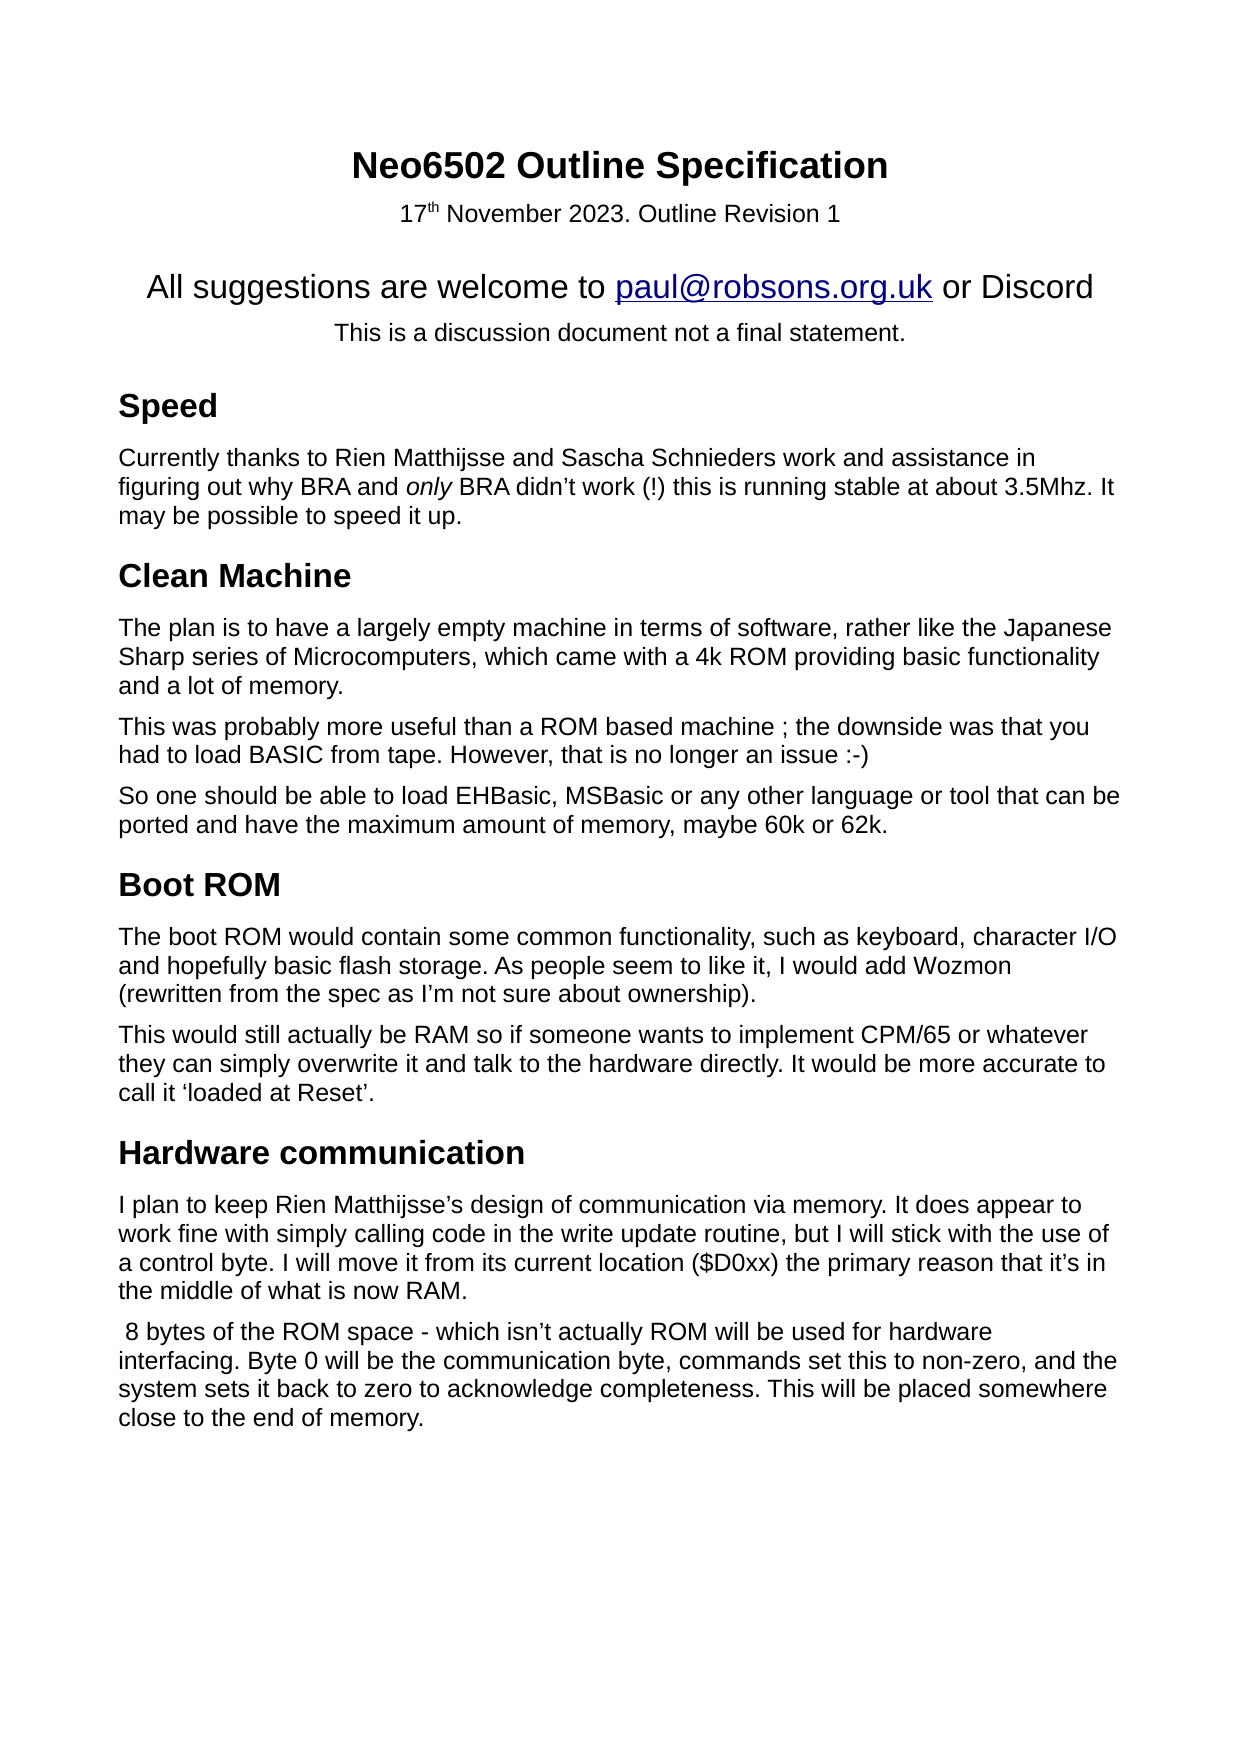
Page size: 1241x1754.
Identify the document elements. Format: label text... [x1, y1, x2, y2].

text I plan to keep Rien Matthijsse’s design of communication via memory. It does appear to work fine with simply calling code in the write update routine, but I will stick with the use of a control byte. I will move it from its current location ($D0xx) the primary reason that it’s in the middle of what is now RAM. [118, 1190, 1122, 1305]
text This was probably more useful than a ROM based machine ; the downside was that you had to load BASIC from tape. However, that is no longer an issue :-) [118, 711, 1122, 769]
text Currently thanks to Rien Matthijsse and Sascha Schnieders work and assistance in figuring out why BRA and only BRA didn’t work (!) this is running stable at about 3.5Mhz. It may be possible to speed it up. [118, 443, 1122, 530]
text 8 bytes of the ROM space - which isn’t actually ROM will be used for hardware interfacing. Byte 0 will be the communication byte, commands set this to non-zero, and the system sets it back to zero to acknowledge completeness. This will be placed somewhere close to the end of memory. [118, 1317, 1122, 1432]
subtitle All suggestions are welcome to paul@robsons.org.uk or Discord [118, 267, 1122, 306]
text So one should be able to load EHBasic, MSBasic or any other language or tool that can be ported and have the maximum amount of memory, maybe 60k or 62k. [118, 781, 1122, 838]
subtitle Neo6502 Outline Specification [118, 143, 1122, 186]
text The boot ROM would contain some common functionality, such as keyboard, character I/O and hopefully basic flash storage. As people seem to like it, I would add Wozmon (rewritten from the spec as I’m not sure about ownership). [118, 922, 1122, 1008]
text This would still actually be RAM so if someone wants to implement CPM/65 or whatever they can simply overwrite it and talk to the hardware directly. It would be more accurate to call it ‘loaded at Reset’. [118, 1020, 1122, 1106]
subtitle Boot ROM [118, 865, 1122, 903]
subtitle Hardware communication [118, 1133, 1122, 1172]
text The plan is to have a largely empty machine in terms of software, rather like the Japanese Sharp series of Microcomputers, which came with a 4k ROM providing basic functionality and a lot of memory. [118, 613, 1122, 699]
subtitle Clean Machine [118, 556, 1122, 595]
subtitle Speed [118, 387, 1122, 425]
text 17th November 2023. Outline Revision 1 [118, 199, 1122, 227]
text This is a discussion document not a final statement. [118, 318, 1122, 347]
